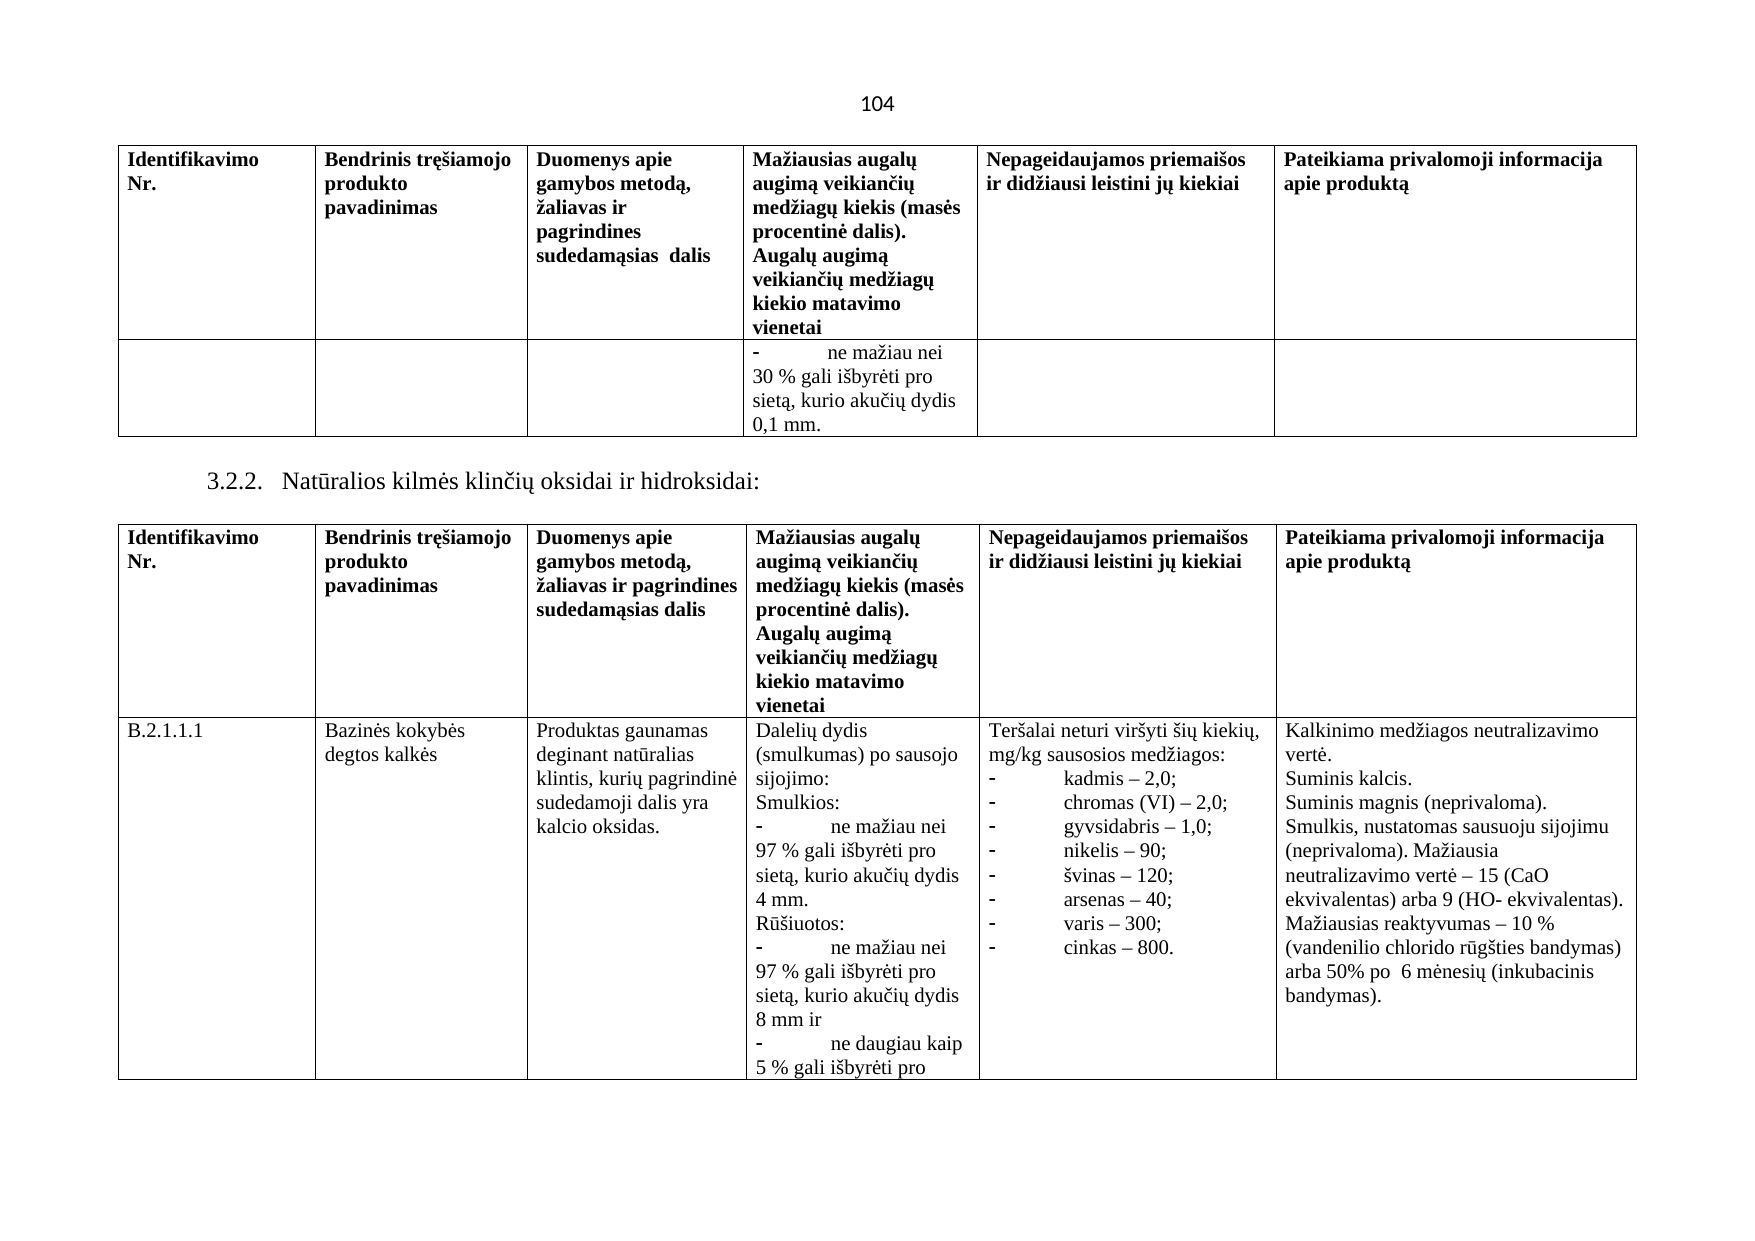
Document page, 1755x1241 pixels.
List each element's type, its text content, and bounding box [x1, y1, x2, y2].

table_header Nepageidaujamos priemaišos ir didžiausi leistini jų kiekiai [980, 525, 1276, 717]
table_header Nepageidaujamos priemaišos ir didžiausi leistini jų kiekiai [978, 146, 1274, 339]
table_cell Produktas gaunamas deginant natūralias klintis, kurių pagrindinė sudedamoji dalis yra kalcio oksidas. [528, 718, 746, 1079]
table_cell [1275, 340, 1636, 436]
table_cell Teršalai neturi viršyti šių kiekių, mg/kg sausosios medžiagos:  kadmis – 2,0;  chromas (VI) – 2,0;  gyvsidabris – 1,0;  nikelis – 90;  švinas – 120;  arsenas – 40;  varis – 300;  cinkas – 800. [980, 718, 1276, 1079]
table_cell Bazinės kokybės degtos kalkės [316, 718, 527, 1079]
table_header Pateikiama privalomoji informacija apie produktą [1277, 525, 1636, 717]
table_cell [316, 340, 527, 436]
table_cell [119, 340, 315, 436]
table_header Mažiausias augalų augimą veikiančių medžiagų kiekis (masės procentinė dalis). Augalų augimą veikiančių medžiagų kiekio matavimo vienetai [744, 146, 977, 339]
table_header Duomenys apie gamybos metodą, žaliavas ir pagrindines sudedamąsias dalis [528, 525, 746, 717]
table_header Duomenys apie gamybos metodą, žaliavas ir pagrindines sudedamąsias dalis [528, 146, 743, 339]
table_cell Dalelių dydis (smulkumas) po sausojo sijojimo: Smulkios:  ne mažiau nei 97 % gali išbyrėti pro sietą, kurio akučių dydis 4 mm. Rūšiuotos:  ne mažiau nei 97 % gali išbyrėti pro sietą, kurio akučių dydis 8 mm ir  ne daugiau kaip 5 % gali išbyrėti pro [747, 718, 979, 1079]
table_header Mažiausias augalų augimą veikiančių medžiagų kiekis (masės procentinė dalis). Augalų augimą veikiančių medžiagų kiekio matavimo vienetai [747, 525, 979, 717]
table_cell  ne mažiau nei 30 % gali išbyrėti pro sietą, kurio akučių dydis 0,1 mm. [744, 340, 977, 436]
table_header Bendrinis tręšiamojo produkto pavadinimas [316, 525, 527, 717]
table_header Pateikiama privalomoji informacija apie produktą [1275, 146, 1636, 339]
table_header Identifikavimo Nr. [119, 146, 315, 339]
table_cell Kalkinimo medžiagos neutralizavimo vertė. Suminis kalcis. Suminis magnis (neprivaloma). Smulkis, nustatomas sausuoju sijojimu (neprivaloma). Mažiausia neutralizavimo vertė – 15 (CaO ekvivalentas) arba 9 (HO- ekvivalentas). Mažiausias reaktyvumas – 10 % (vandenilio chlorido rūgšties bandymas) arba 50% po 6 mėnesių (inkubacinis bandymas). [1277, 718, 1636, 1079]
table_header Identifikavimo Nr. [119, 525, 315, 717]
table_cell B.2.1.1.1 [119, 718, 315, 1079]
table_cell [528, 340, 743, 436]
table_header Bendrinis tręšiamojo produkto pavadinimas [316, 146, 527, 339]
text 3.2.2. Natūralios kilmės klinčių oksidai ir hidroksidai: [207, 466, 1636, 495]
table_cell [978, 340, 1274, 436]
